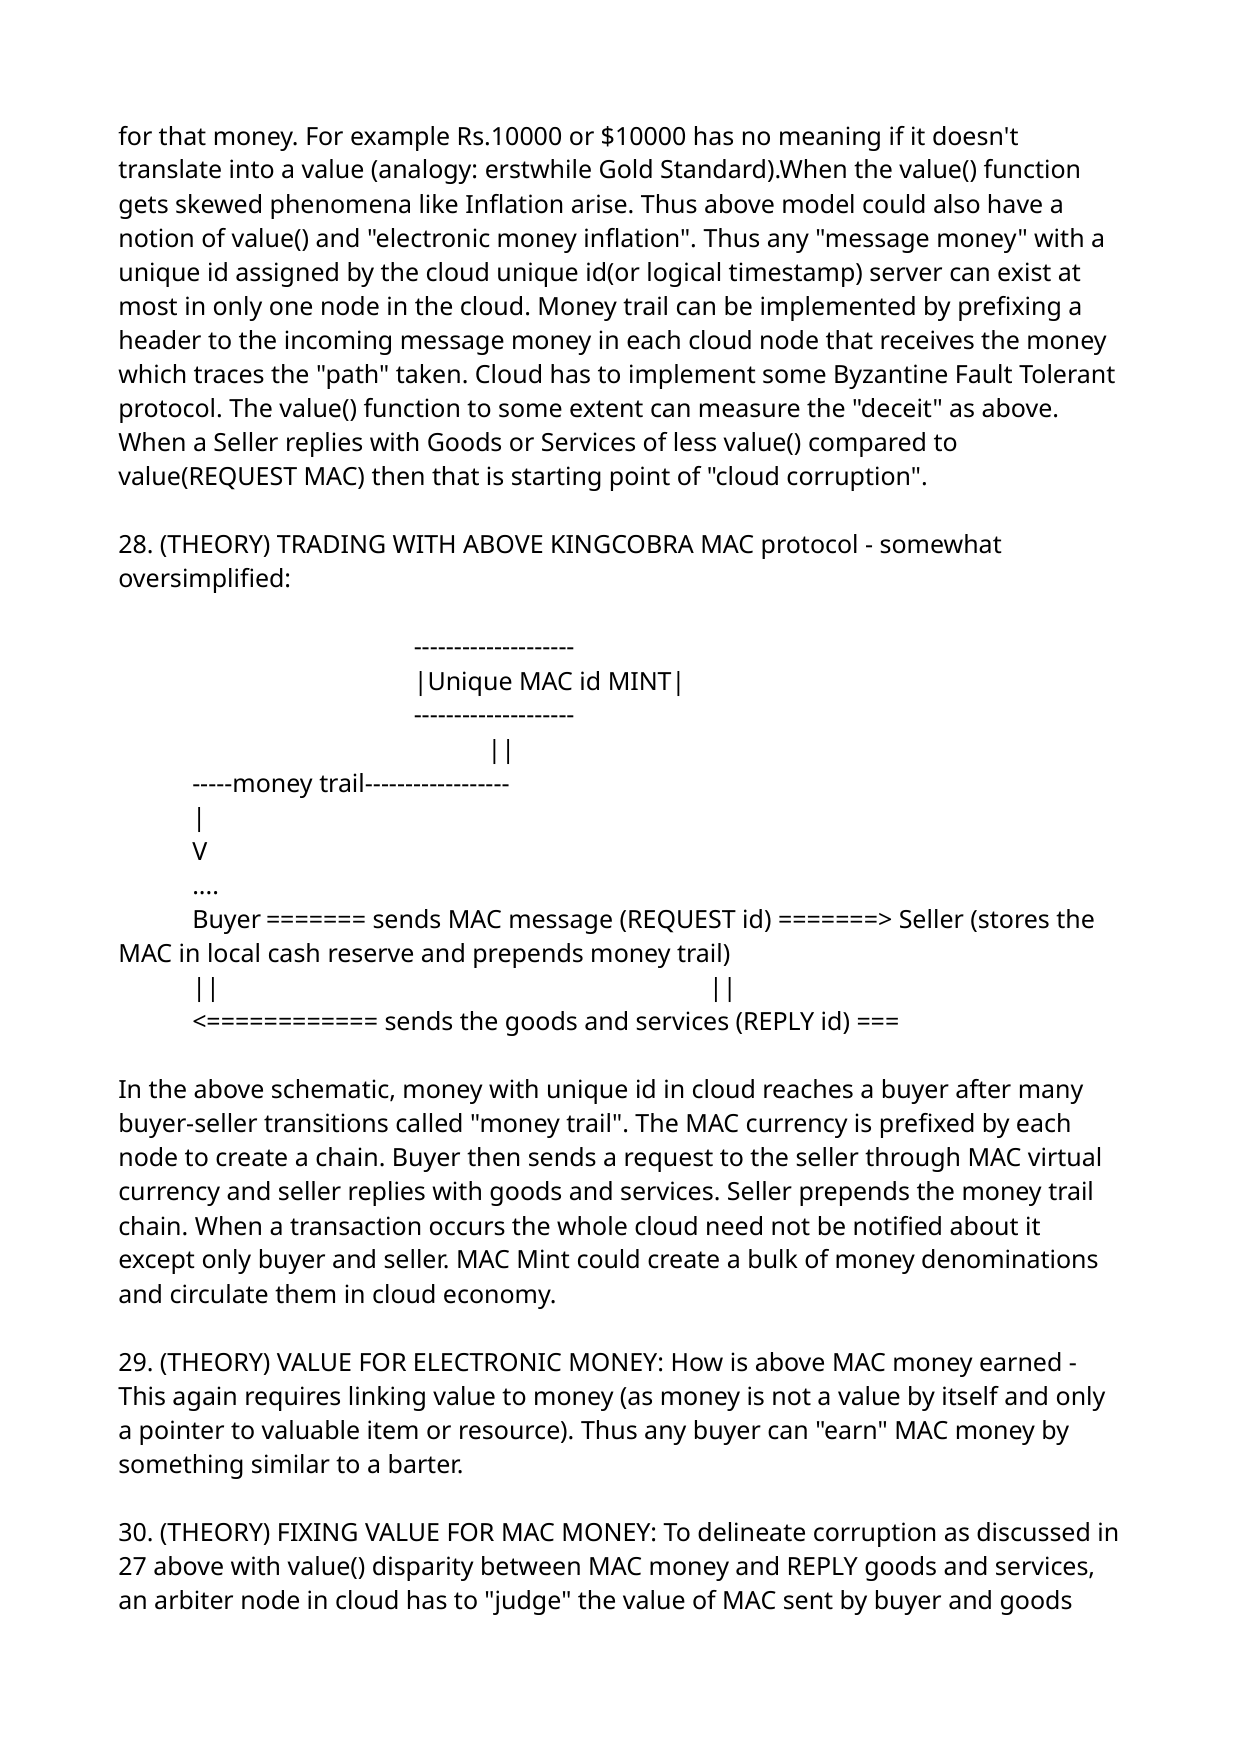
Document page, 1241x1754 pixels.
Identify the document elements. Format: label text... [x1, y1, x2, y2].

text -----money trail------------------ [118, 765, 1122, 799]
text |Unique MAC id MINT| [118, 663, 1122, 697]
text .... [118, 867, 1122, 902]
text -------------------- [118, 697, 1122, 731]
text -------------------- [118, 629, 1122, 663]
text V [118, 833, 1122, 867]
text <============ sends the goods and services (REPLY id) === [118, 1004, 1122, 1038]
text || || [118, 970, 1122, 1004]
text 29. (THEORY) VALUE FOR ELECTRONIC MONEY: How is above MAC money earned - This again requires linking value to money (as money is not a value by itself and only a pointer to valuable item or resource). Thus any buyer can "earn" MAC money by something similar to a barter. [118, 1344, 1122, 1481]
text for that money. For example Rs.10000 or $10000 has no meaning if it doesn't translate into a value (analogy: erstwhile Gold Standard).When the value() function gets skewed phenomena like Inflation arise. Thus above model could also have a notion of value() and "electronic money inflation". Thus any "message money" with a unique id assigned by the cloud unique id(or logical timestamp) server can exist at most in only one node in the cloud. Money trail can be implemented by prefixing a header to the incoming message money in each cloud node that receives the money which traces the "path" taken. Cloud has to implement some Byzantine Fault Tolerant protocol. The value() function to some extent can measure the "deceit" as above. When a Seller replies with Goods or Services of less value() compared to value(REQUEST MAC) then that is starting point of "cloud corruption". [118, 118, 1122, 493]
text || [118, 731, 1122, 765]
text Buyer ======= sends MAC message (REQUEST id) =======> Seller (stores the MAC in local cash reserve and prepends money trail) [118, 902, 1122, 970]
text 30. (THEORY) FIXING VALUE FOR MAC MONEY: To delineate corruption as discussed in 27 above with value() disparity between MAC money and REPLY goods and services, an arbiter node in cloud has to "judge" the value of MAC sent by buyer and goods [118, 1515, 1122, 1617]
text In the above schematic, money with unique id in cloud reaches a buyer after many buyer-seller transitions called "money trail". The MAC currency is prefixed by each node to create a chain. Buyer then sends a request to the seller through MAC virtual currency and seller replies with goods and services. Seller prepends the money trail chain. When a transaction occurs the whole cloud need not be notified about it except only buyer and seller. MAC Mint could create a bulk of money denominations and circulate them in cloud economy. [118, 1072, 1122, 1310]
text 28. (THEORY) TRADING WITH ABOVE KINGCOBRA MAC protocol - somewhat oversimplified: [118, 527, 1122, 595]
text | [118, 799, 1122, 833]
